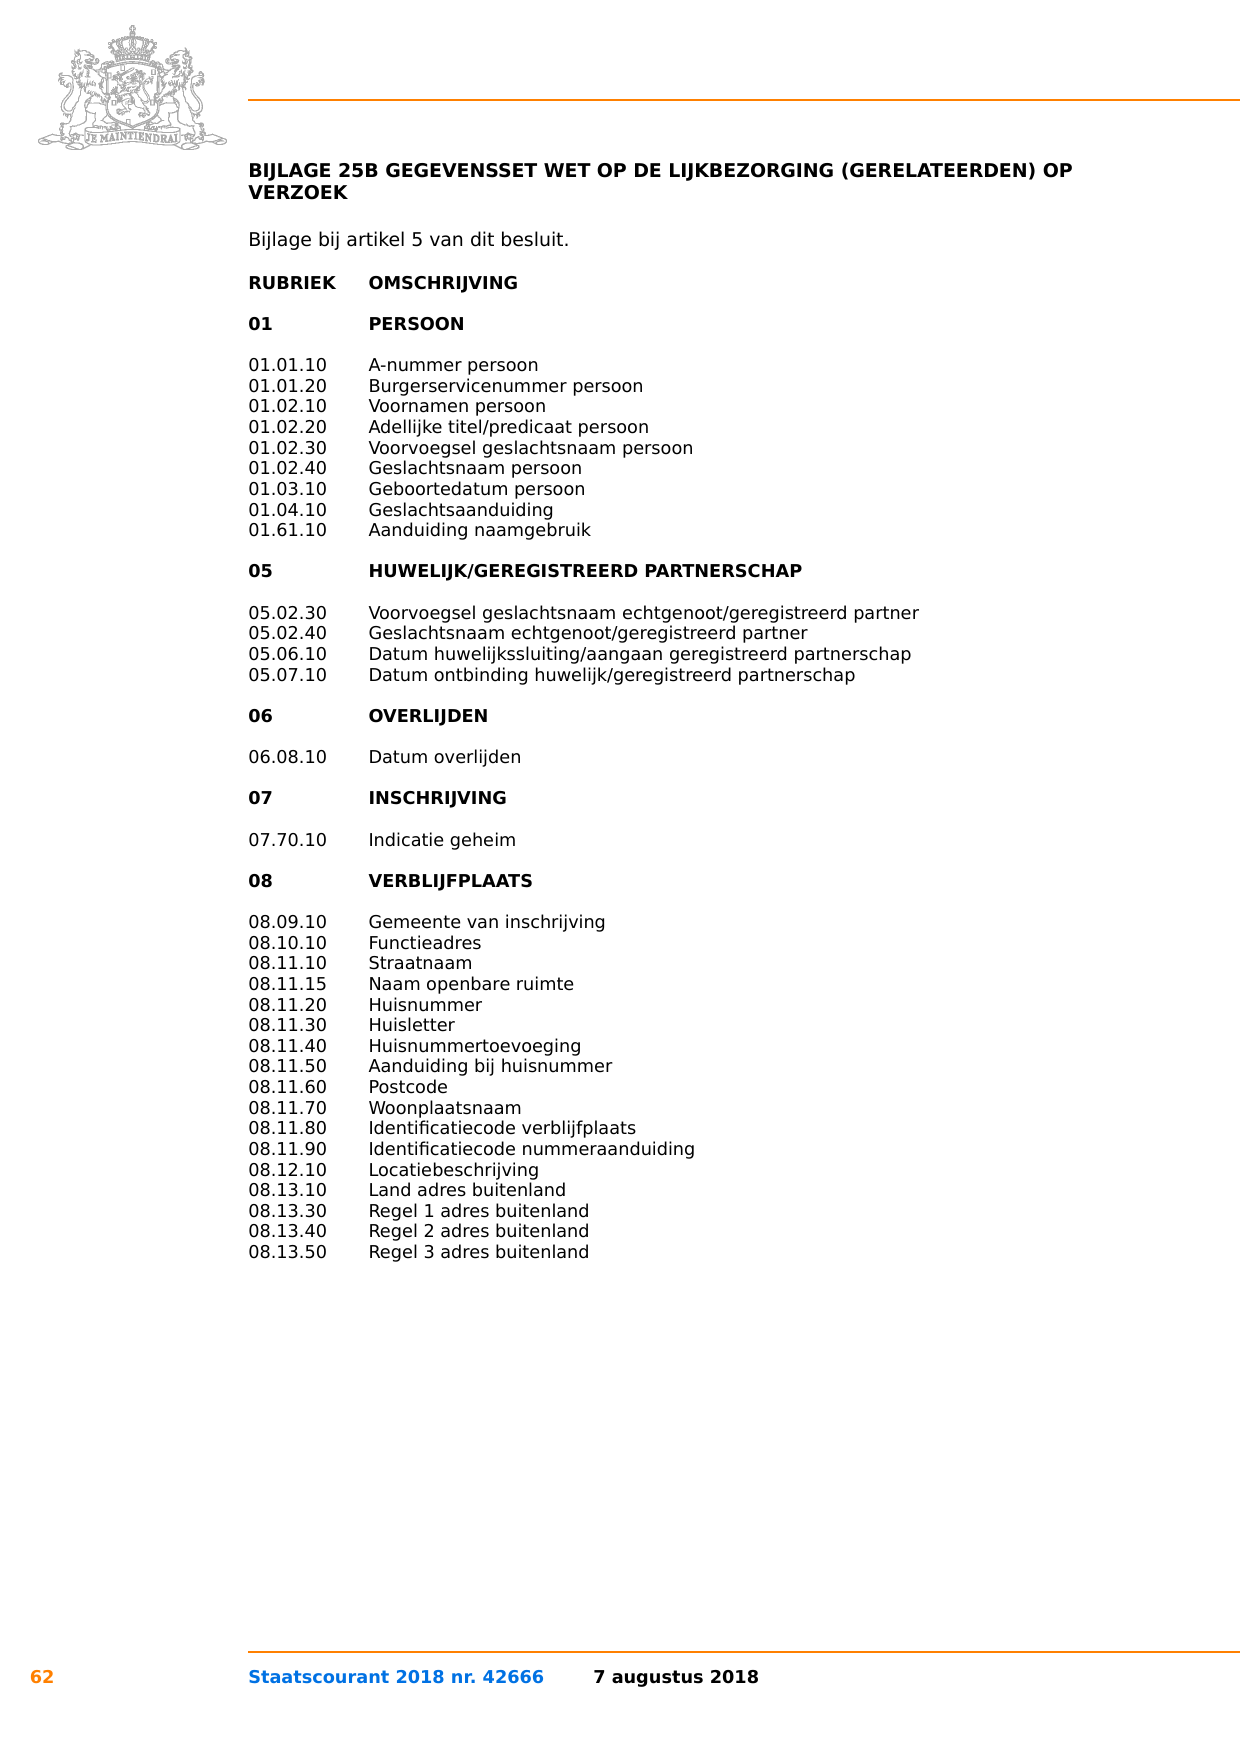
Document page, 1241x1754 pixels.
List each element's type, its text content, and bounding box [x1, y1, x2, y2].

table_cell 08.11.90 [248, 1139, 362, 1159]
table_cell Postcode [363, 1077, 1163, 1098]
table_cell 08.12.10 [248, 1160, 362, 1180]
table_cell Geslachtsnaam persoon [363, 458, 1163, 479]
table_cell 06 [248, 706, 362, 726]
table_cell Regel 1 adres buitenland [363, 1201, 1163, 1221]
table_cell 01.02.20 [248, 417, 362, 438]
table_cell INSCHRIJVING [363, 788, 1163, 809]
table_cell 08.10.10 [248, 933, 362, 953]
table_cell Adellijke titel/predicaat persoon [363, 417, 1163, 438]
table_cell [248, 850, 362, 871]
table_cell Aanduiding naamgebruik [363, 520, 1163, 541]
table_cell Straatnaam [363, 953, 1163, 974]
table_cell [363, 541, 1163, 561]
table_cell VERBLIJFPLAATS [363, 871, 1163, 891]
table_cell [363, 726, 1163, 747]
table_cell Identificatiecode nummeraanduiding [363, 1139, 1163, 1159]
table_cell Datum ontbinding huwelijk/geregistreerd partnerschap [363, 665, 1163, 685]
table_cell [248, 293, 362, 314]
table_cell 08.13.50 [248, 1242, 362, 1263]
table_cell 01.01.20 [248, 376, 362, 396]
table_cell 08.11.10 [248, 953, 362, 974]
table_cell 08.11.60 [248, 1077, 362, 1098]
table_cell 05.06.10 [248, 644, 362, 664]
table_cell 01.01.10 [248, 355, 362, 376]
table_cell Geslachtsnaam echtgenoot/geregistreerd partner [363, 623, 1163, 644]
table_cell Voorvoegsel geslachtsnaam echtgenoot/geregistreerd partner [363, 603, 1163, 623]
table_cell 08.11.50 [248, 1056, 362, 1077]
table_cell 08.11.80 [248, 1118, 362, 1139]
table_cell Indicatie geheim [363, 830, 1163, 850]
table_cell 01 [248, 314, 362, 334]
table_cell 01.02.10 [248, 396, 362, 417]
table_cell Huisnummertoevoeging [363, 1036, 1163, 1056]
table_cell Naam openbare ruimte [363, 974, 1163, 994]
table_cell 08.11.70 [248, 1098, 362, 1118]
table_cell 08.13.30 [248, 1201, 362, 1221]
table_cell Huisletter [363, 1015, 1163, 1036]
table_cell 05 [248, 561, 362, 582]
table_cell 01.04.10 [248, 500, 362, 520]
table_cell 05.02.40 [248, 623, 362, 644]
table_cell [248, 768, 362, 788]
table_cell [248, 809, 362, 829]
table_cell 08.13.10 [248, 1180, 362, 1201]
table_cell [248, 541, 362, 561]
table_cell 01.03.10 [248, 479, 362, 499]
table_cell 08.11.15 [248, 974, 362, 994]
table_cell [248, 582, 362, 603]
table_cell Functieadres [363, 933, 1163, 953]
table_cell Voornamen persoon [363, 396, 1163, 417]
table_cell 01.02.40 [248, 458, 362, 479]
table_header OMSCHRIJVING [363, 273, 1163, 293]
table_cell Regel 3 adres buitenland [363, 1242, 1163, 1263]
table_cell Geslachtsaanduiding [363, 500, 1163, 520]
table_cell OVERLIJDEN [363, 706, 1163, 726]
table_cell [363, 293, 1163, 314]
table_cell Woonplaatsnaam [363, 1098, 1163, 1118]
table_cell 07 [248, 788, 362, 809]
table_cell 08.11.30 [248, 1015, 362, 1036]
table_cell HUWELIJK/GEREGISTREERD PARTNERSCHAP [363, 561, 1163, 582]
table_cell Locatiebeschrijving [363, 1160, 1163, 1180]
table_cell A-nummer persoon [363, 355, 1163, 376]
table_cell 01.02.30 [248, 438, 362, 458]
table_cell Identificatiecode verblijfplaats [363, 1118, 1163, 1139]
table_cell [363, 582, 1163, 603]
table_cell [248, 891, 362, 912]
table_cell [363, 335, 1163, 355]
table_cell 08 [248, 871, 362, 891]
table_cell [363, 891, 1163, 912]
table_cell [248, 685, 362, 706]
table_cell 08.11.40 [248, 1036, 362, 1056]
table_cell 01.61.10 [248, 520, 362, 541]
table_cell [248, 726, 362, 747]
table_cell Gemeente van inschrijving [363, 912, 1163, 933]
table_cell PERSOON [363, 314, 1163, 334]
table_cell Voorvoegsel geslachtsnaam persoon [363, 438, 1163, 458]
table_header RUBRIEK [248, 273, 362, 293]
table_cell Regel 2 adres buitenland [363, 1221, 1163, 1242]
table_cell [363, 768, 1163, 788]
table_cell Burgerservicenummer persoon [363, 376, 1163, 396]
table_cell Land adres buitenland [363, 1180, 1163, 1201]
table_cell [363, 809, 1163, 829]
text Bijlage bij artikel 5 van dit besluit. [248, 229, 1163, 251]
table_cell [363, 685, 1163, 706]
table_cell 05.07.10 [248, 665, 362, 685]
table_cell [363, 850, 1163, 871]
table_cell [248, 335, 362, 355]
table_cell 06.08.10 [248, 747, 362, 768]
table_cell 08.09.10 [248, 912, 362, 933]
table_cell 05.02.30 [248, 603, 362, 623]
table_cell 07.70.10 [248, 830, 362, 850]
table_cell 08.13.40 [248, 1221, 362, 1242]
table_cell Datum overlijden [363, 747, 1163, 768]
subtitle BIJLAGE 25B GEGEVENSSET WET OP DE LIJKBEZORGING (GERELATEERDEN) OP VERZOEK [248, 160, 1163, 204]
table_cell Aanduiding bij huisnummer [363, 1056, 1163, 1077]
table_cell Datum huwelijkssluiting/aangaan geregistreerd partnerschap [363, 644, 1163, 664]
table_cell 08.11.20 [248, 995, 362, 1015]
table_cell Geboortedatum persoon [363, 479, 1163, 499]
picture [38, 25, 227, 150]
table_cell Huisnummer [363, 995, 1163, 1015]
